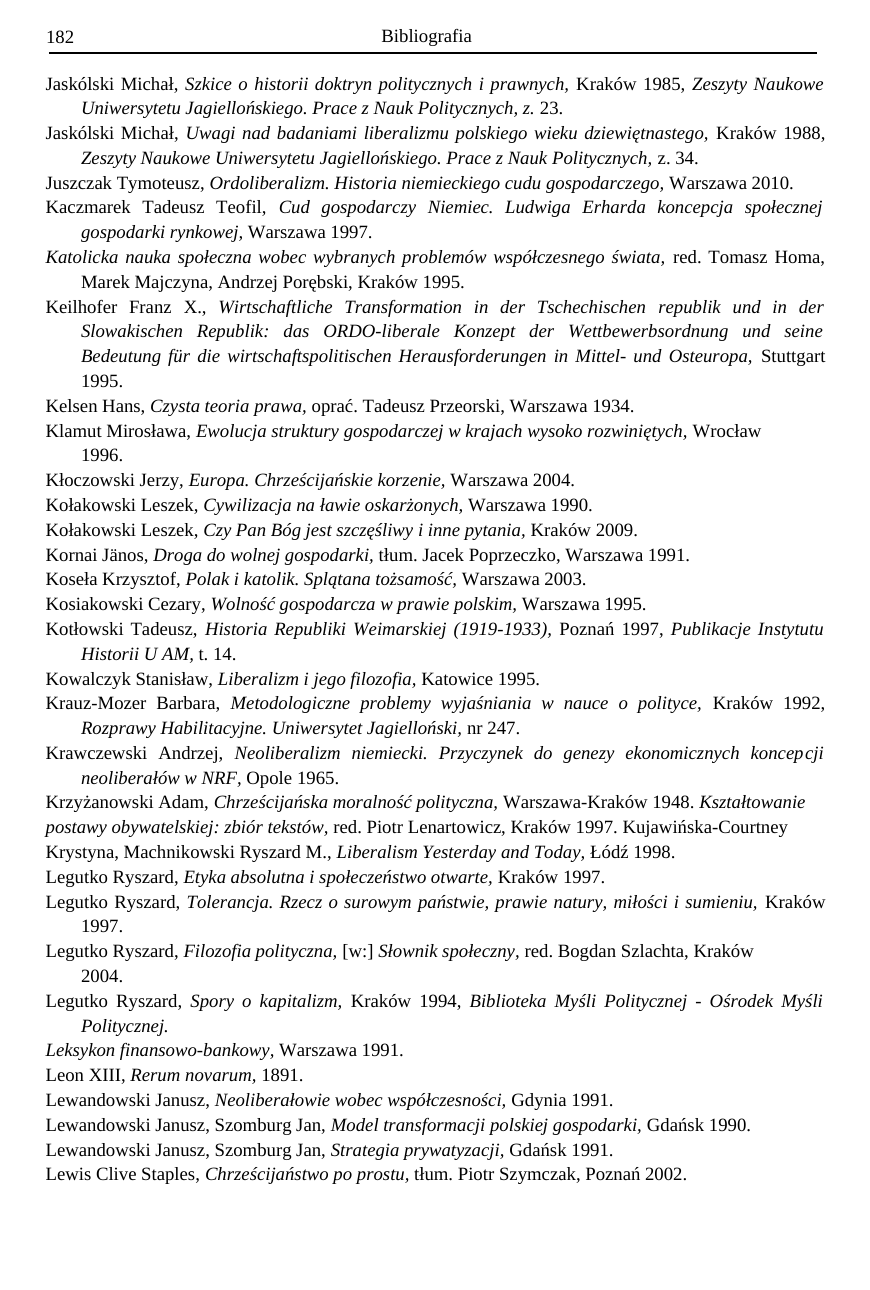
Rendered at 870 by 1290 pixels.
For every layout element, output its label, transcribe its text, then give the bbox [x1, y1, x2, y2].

text 1996. [45, 444, 825, 466]
text Legutko Ryszard, Spory o kapitalizm, Kraków 1994, Biblioteka Myśli Politycznej - Ośrodek Myśli Politycznej. [45, 990, 825, 1036]
text 182 [46, 26, 78, 48]
text Jaskólski Michał, Szkice o historii doktryn politycznych i prawnych, Kraków 1985, Zeszyty Na­ukowe Uniwersytetu Jagiellońskiego. Prace z Nauk Politycznych, z. 23. [45, 72, 825, 119]
text Bibliografia [381, 24, 482, 46]
text Kłoczowski Jerzy, Europa. Chrześcijańskie korzenie, Warszawa 2004. [45, 469, 825, 491]
text Kelsen Hans, Czysta teoria prawa, oprać. Tadeusz Przeorski, Warszawa 1934. [45, 395, 825, 416]
text Lewandowski Janusz, Szomburg Jan, Model transformacji polskiej gospodarki, Gdańsk 1990. [45, 1114, 825, 1135]
text Juszczak Tymoteusz, Ordoliberalizm. Historia niemieckiego cudu gospodarczego, Warszawa 2010. [45, 172, 825, 193]
text Leksykon finansowo-bankowy, Warszawa 1991. [45, 1039, 825, 1061]
text Krauz-Mozer Barbara, Metodologiczne problemy wyjaśniania w nauce o polityce, Kraków 1992, Rozprawy Habilitacyjne. Uniwersytet Jagielloński, nr 247. [45, 692, 825, 739]
text Kołakowski Leszek, Czy Pan Bóg jest szczęśliwy i inne pytania, Kraków 2009. [45, 519, 825, 540]
text Jaskólski Michał, Uwagi nad badaniami liberalizmu polskiego wieku dziewiętnastego, Kraków 1988, Zeszyty Naukowe Uniwersytetu Jagiellońskiego. Prace z Nauk Politycznych, z. 34. [45, 122, 825, 168]
text Kosiakowski Cezary, Wolność gospodarcza w prawie polskim, Warszawa 1995. [45, 593, 825, 615]
text Krawczewski Andrzej, Neoliberalizm niemiecki. Przyczynek do genezy ekonomicznych koncep­cji neoliberałów w NRF, Opole 1965. [45, 742, 825, 788]
text Katolicka nauka społeczna wobec wybranych problemów współczesnego świata, red. Tomasz Homa, Marek Majczyna, Andrzej Porębski, Kraków 1995. [45, 246, 825, 292]
text Legutko Ryszard, Tolerancja. Rzecz o surowym państwie, prawie natury, miłości i sumieniu, Kraków 1997. [45, 891, 825, 937]
text Klamut Mirosława, Ewolucja struktury gospodarczej w krajach wysoko rozwiniętych, Wrocław [45, 419, 825, 441]
text 2004. [45, 965, 825, 987]
text Lewandowski Janusz, Szomburg Jan, Strategia prywatyzacji, Gdańsk 1991. [45, 1138, 825, 1160]
text Kaczmarek Tadeusz Teofil, Cud gospodarczy Niemiec. Ludwiga Erharda koncepcja społecznej gospodarki rynkowej, Warszawa 1997. [45, 196, 825, 243]
text Koseła Krzysztof, Polak i katolik. Splątana tożsamość, Warszawa 2003. [45, 568, 825, 590]
text Kornai Jänos, Droga do wolnej gospodarki, tłum. Jacek Poprzeczko, Warszawa 1991. [45, 543, 825, 565]
text Kołakowski Leszek, Cywilizacja na ławie oskarżonych, Warszawa 1990. [45, 494, 825, 516]
text Lewis Clive Staples, Chrześcijaństwo po prostu, tłum. Piotr Szymczak, Poznań 2002. [45, 1163, 825, 1185]
text Kowalczyk Stanisław, Liberalizm i jego filozofia, Katowice 1995. [45, 667, 825, 689]
text Krzyżanowski Adam, Chrześcijańska moralność polityczna, Warszawa-Kraków 1948. Kształtowanie postawy obywatelskiej: zbiór tekstów, red. Piotr Lenartowicz, Kraków 1997. Kujawińska-Courtney Krystyna, Machnikowski Ryszard M., Liberalism Yesterday and Today, Łódź 1998. [45, 791, 825, 863]
text Kotłowski Tadeusz, Historia Republiki Weimarskiej (1919-1933), Poznań 1997, Publikacje In­stytutu Historii U AM, t. 14. [45, 618, 825, 664]
text Legutko Ryszard, Etyka absolutna i społeczeństwo otwarte, Kraków 1997. [45, 866, 825, 887]
text Keilhofer Franz X., Wirtschaftliche Transformation in der Tschechischen republik und in der Slowakischen Republik: das ORDO-liberale Konzept der Wettbewerbsordnung und seine Bedeutung für die wirtschaftspolitischen Herausforderungen in Mittel- und Osteuropa, Stuttgart 1995. [45, 296, 825, 392]
text Leon XIII, Rerum novarum, 1891. [45, 1064, 825, 1086]
text Legutko Ryszard, Filozofia polityczna, [w:] Słownik społeczny, red. Bogdan Szlachta, Kraków [45, 940, 825, 962]
text Lewandowski Janusz, Neoliberałowie wobec współczesności, Gdynia 1991. [45, 1089, 825, 1111]
